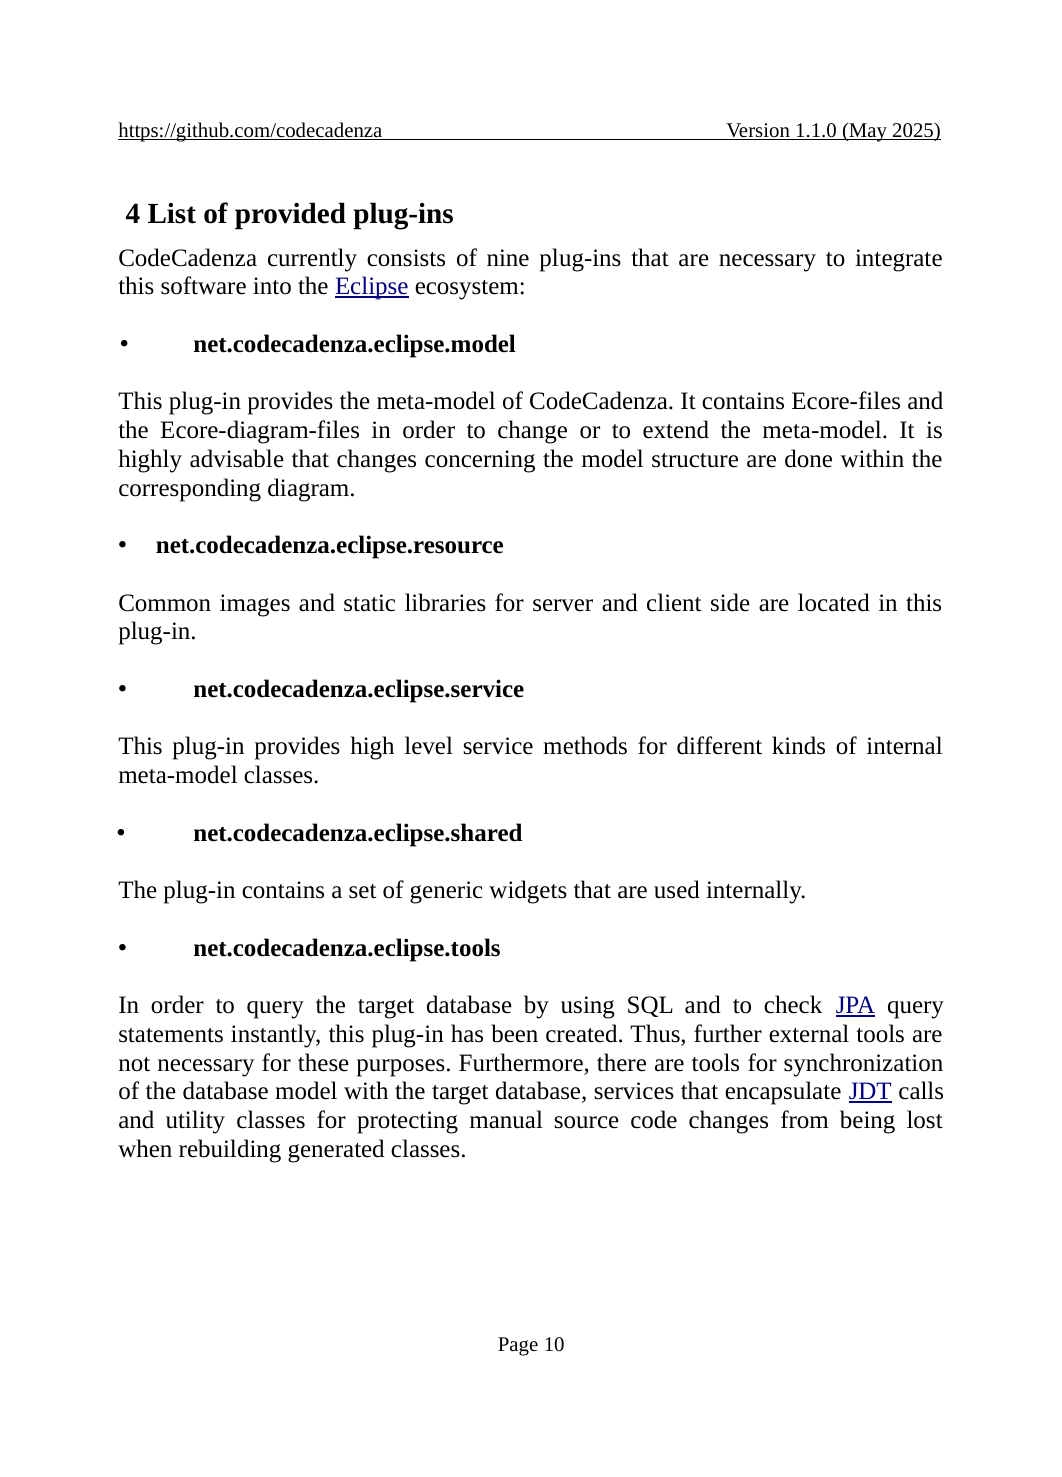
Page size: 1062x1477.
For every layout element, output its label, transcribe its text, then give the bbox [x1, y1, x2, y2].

list net.codecadenza.eclipse.service [118, 674, 944, 703]
text In order to query the target database by using SQL and to check JPA query statements instantly, this plug-in has been created. Thus, further external tools are not necessary for these purposes. Furthermore, there are tools for synchronization of the database model with the target database, services that encapsulate JDT calls and utility classes for protecting manual source code changes from being lost when rebuilding generated classes. [118, 990, 944, 1163]
text CodeCadenza currently consists of nine plug-ins that are necessary to integrate this software into the Eclipse ecosystem: [118, 243, 944, 300]
subtitle List of provided plug-ins [118, 197, 944, 230]
text Common images and static libraries for server and client side are located in this plug-in. [118, 588, 944, 645]
list net.codecadenza.eclipse.resource [118, 530, 944, 559]
text This plug-in provides the meta-model of CodeCadenza. It contains Ecore-files and the Ecore-diagram-files in order to change or to extend the meta-model. It is highly advisable that changes concerning the model structure are done within the corresponding diagram. [118, 386, 944, 501]
text The plug-in contains a set of generic widgets that are used internally. [118, 875, 944, 904]
list net.codecadenza.eclipse.shared [117, 818, 944, 846]
list net.codecadenza.eclipse.model [120, 329, 944, 358]
list net.codecadenza.eclipse.tools [118, 933, 944, 961]
text This plug-in provides high level service methods for different kinds of internal meta-model classes. [118, 731, 944, 789]
